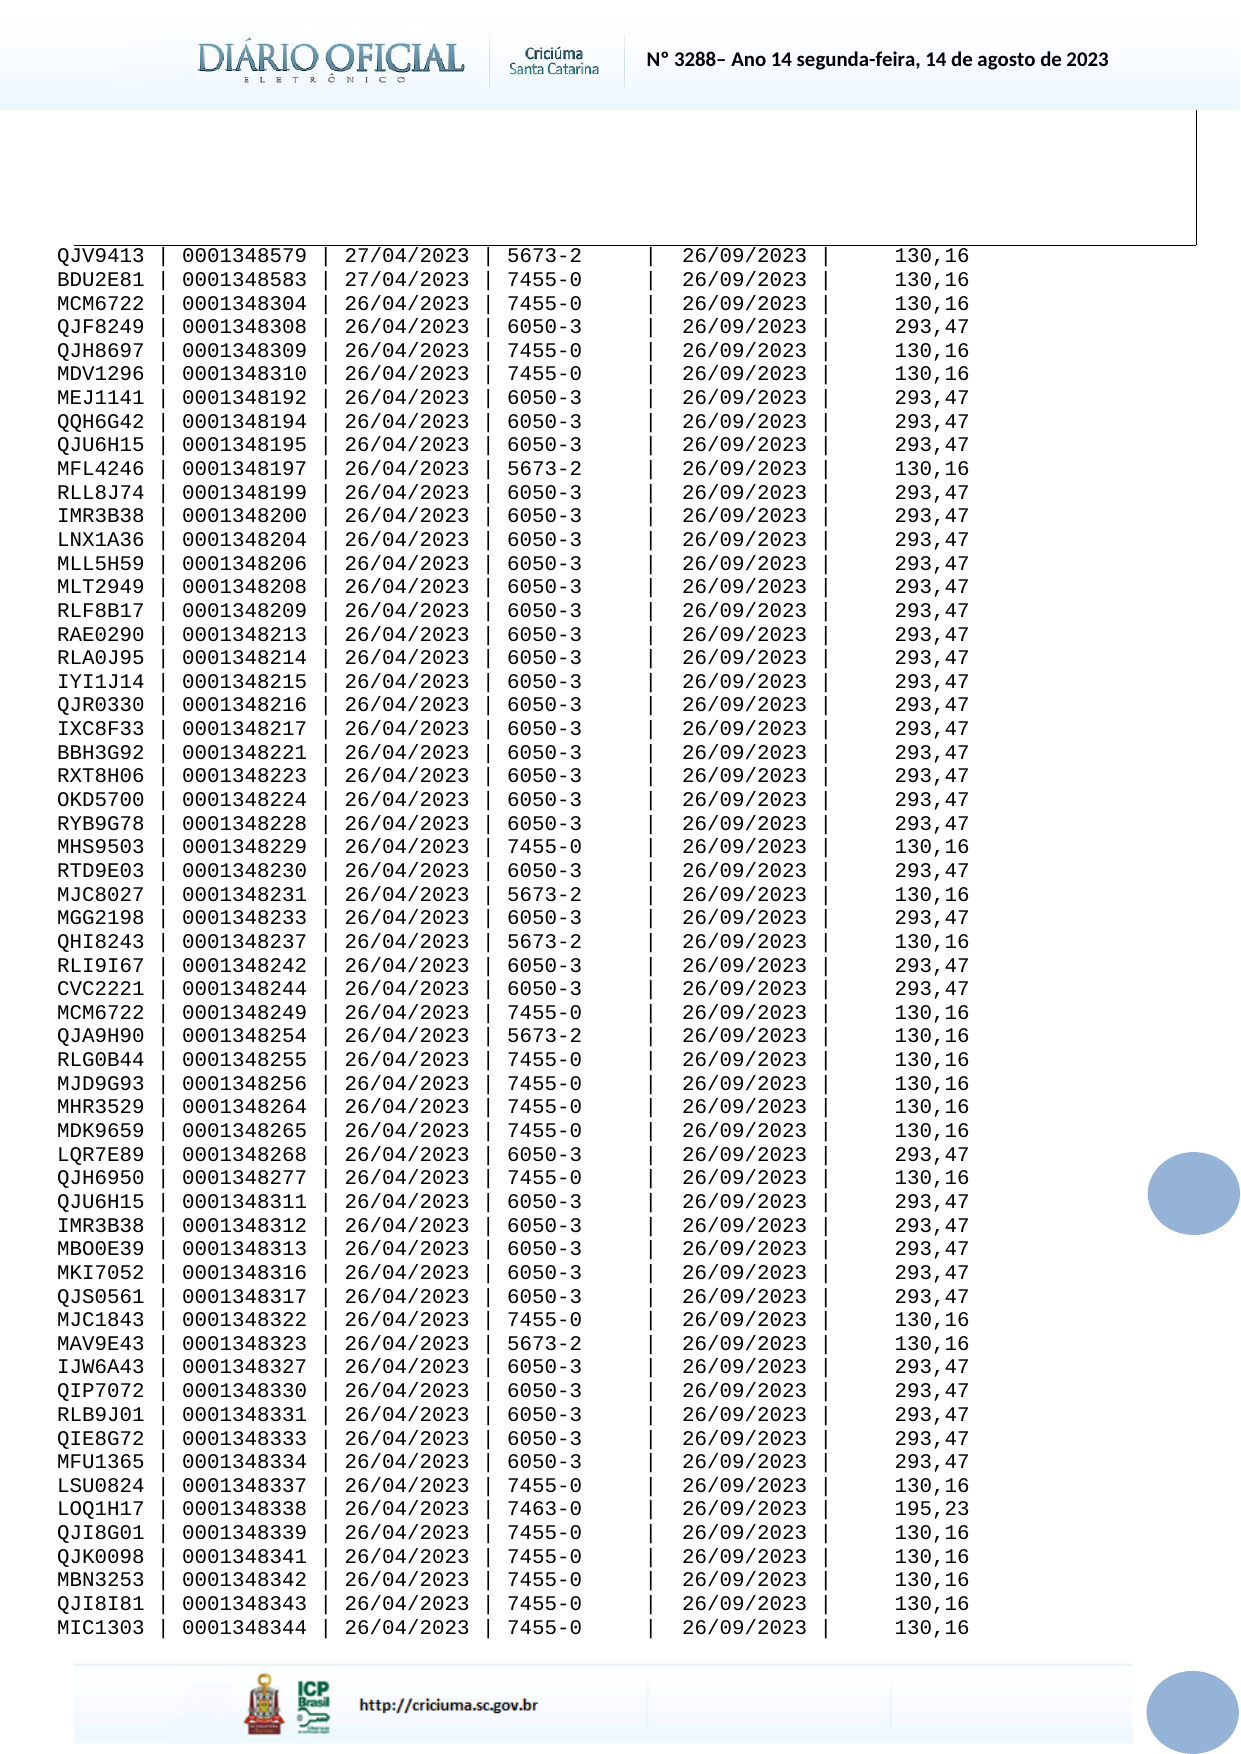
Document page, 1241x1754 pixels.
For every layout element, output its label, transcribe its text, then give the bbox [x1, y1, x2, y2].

text IMR3B38 | 0001348312 | 26/04/2023 | 6050-3 | 26/09/2023 | 293,47 [44, 1215, 1196, 1238]
text MEJ1141 | 0001348192 | 26/04/2023 | 6050-3 | 26/09/2023 | 293,47 [44, 387, 1196, 411]
text LNX1A36 | 0001348204 | 26/04/2023 | 6050-3 | 26/09/2023 | 293,47 [44, 529, 1196, 553]
text MKI7052 | 0001348316 | 26/04/2023 | 6050-3 | 26/09/2023 | 293,47 [44, 1262, 1196, 1286]
text MJC1843 | 0001348322 | 26/04/2023 | 7455-0 | 26/09/2023 | 130,16 [44, 1309, 1196, 1333]
text RAE0290 | 0001348213 | 26/04/2023 | 6050-3 | 26/09/2023 | 293,47 [44, 623, 1196, 647]
text QJU6H15 | 0001348311 | 26/04/2023 | 6050-3 | 26/09/2023 | 293,47 [44, 1191, 1153, 1215]
text QIE8G72 | 0001348333 | 26/04/2023 | 6050-3 | 26/09/2023 | 293,47 [44, 1427, 1196, 1451]
text QJF8249 | 0001348308 | 26/04/2023 | 6050-3 | 26/09/2023 | 293,47 [44, 316, 1196, 340]
text MHR3529 | 0001348264 | 26/04/2023 | 7455-0 | 26/09/2023 | 130,16 [44, 1096, 1196, 1120]
text IYI1J14 | 0001348215 | 26/04/2023 | 6050-3 | 26/09/2023 | 293,47 [44, 671, 1196, 694]
text IMR3B38 | 0001348200 | 26/04/2023 | 6050-3 | 26/09/2023 | 293,47 [44, 505, 1196, 529]
text RLL8J74 | 0001348199 | 26/04/2023 | 6050-3 | 26/09/2023 | 293,47 [44, 482, 1196, 505]
text MBO0E39 | 0001348313 | 26/04/2023 | 6050-3 | 26/09/2023 | 293,47 [44, 1238, 1196, 1262]
text MBN3253 | 0001348342 | 26/04/2023 | 7455-0 | 26/09/2023 | 130,16 [44, 1569, 1196, 1593]
text OKD5700 | 0001348224 | 26/04/2023 | 6050-3 | 26/09/2023 | 293,47 [44, 789, 1196, 813]
text BBH3G92 | 0001348221 | 26/04/2023 | 6050-3 | 26/09/2023 | 293,47 [44, 742, 1196, 765]
text LSU0824 | 0001348337 | 26/04/2023 | 7455-0 | 26/09/2023 | 130,16 [44, 1475, 1196, 1498]
text QJH6950 | 0001348277 | 26/04/2023 | 7455-0 | 26/09/2023 | 130,16 [44, 1167, 1157, 1191]
text QJI8G01 | 0001348339 | 26/04/2023 | 7455-0 | 26/09/2023 | 130,16 [44, 1522, 1196, 1546]
text QQH6G42 | 0001348194 | 26/04/2023 | 6050-3 | 26/09/2023 | 293,47 [44, 411, 1196, 434]
text MIC1303 | 0001348344 | 26/04/2023 | 7455-0 | 26/09/2023 | 130,16 [44, 1617, 1196, 1640]
text LQR7E89 | 0001348268 | 26/04/2023 | 6050-3 | 26/09/2023 | 293,47 [44, 1144, 1196, 1167]
text MJD9G93 | 0001348256 | 26/04/2023 | 7455-0 | 26/09/2023 | 130,16 [44, 1073, 1196, 1096]
text MJC8027 | 0001348231 | 26/04/2023 | 5673-2 | 26/09/2023 | 130,16 [44, 884, 1196, 907]
text RLA0J95 | 0001348214 | 26/04/2023 | 6050-3 | 26/09/2023 | 293,47 [44, 647, 1196, 671]
text QJV9413 | 0001348579 | 27/04/2023 | 5673-2 | 26/09/2023 | 130,16 [44, 245, 1196, 269]
text MCM6722 | 0001348304 | 26/04/2023 | 7455-0 | 26/09/2023 | 130,16 [44, 292, 1196, 316]
text RLG0B44 | 0001348255 | 26/04/2023 | 7455-0 | 26/09/2023 | 130,16 [44, 1049, 1196, 1073]
text RLB9J01 | 0001348331 | 26/04/2023 | 6050-3 | 26/09/2023 | 293,47 [44, 1404, 1196, 1427]
text QHI8243 | 0001348237 | 26/04/2023 | 5673-2 | 26/09/2023 | 130,16 [44, 931, 1196, 954]
text QJR0330 | 0001348216 | 26/04/2023 | 6050-3 | 26/09/2023 | 293,47 [44, 694, 1196, 718]
text QJU6H15 | 0001348195 | 26/04/2023 | 6050-3 | 26/09/2023 | 293,47 [44, 434, 1196, 458]
text QIP7072 | 0001348330 | 26/04/2023 | 6050-3 | 26/09/2023 | 293,47 [44, 1380, 1196, 1404]
text MDK9659 | 0001348265 | 26/04/2023 | 7455-0 | 26/09/2023 | 130,16 [44, 1120, 1196, 1144]
text QJH8697 | 0001348309 | 26/04/2023 | 7455-0 | 26/09/2023 | 130,16 [44, 340, 1196, 363]
text MHS9503 | 0001348229 | 26/04/2023 | 7455-0 | 26/09/2023 | 130,16 [44, 836, 1196, 860]
text QJK0098 | 0001348341 | 26/04/2023 | 7455-0 | 26/09/2023 | 130,16 [44, 1546, 1196, 1569]
text MDV1296 | 0001348310 | 26/04/2023 | 7455-0 | 26/09/2023 | 130,16 [44, 363, 1196, 387]
text MLL5H59 | 0001348206 | 26/04/2023 | 6050-3 | 26/09/2023 | 293,47 [44, 553, 1196, 576]
text RLI9I67 | 0001348242 | 26/04/2023 | 6050-3 | 26/09/2023 | 293,47 [44, 954, 1196, 978]
text RLF8B17 | 0001348209 | 26/04/2023 | 6050-3 | 26/09/2023 | 293,47 [44, 600, 1196, 623]
text MFL4246 | 0001348197 | 26/04/2023 | 5673-2 | 26/09/2023 | 130,16 [44, 458, 1196, 482]
text MGG2198 | 0001348233 | 26/04/2023 | 6050-3 | 26/09/2023 | 293,47 [44, 907, 1196, 931]
text BDU2E81 | 0001348583 | 27/04/2023 | 7455-0 | 26/09/2023 | 130,16 [44, 269, 1196, 292]
text RYB9G78 | 0001348228 | 26/04/2023 | 6050-3 | 26/09/2023 | 293,47 [44, 813, 1196, 836]
text MLT2949 | 0001348208 | 26/04/2023 | 6050-3 | 26/09/2023 | 293,47 [44, 576, 1196, 600]
text CVC2221 | 0001348244 | 26/04/2023 | 6050-3 | 26/09/2023 | 293,47 [44, 978, 1196, 1002]
text MAV9E43 | 0001348323 | 26/04/2023 | 5673-2 | 26/09/2023 | 130,16 [44, 1333, 1196, 1357]
text QJI8I81 | 0001348343 | 26/04/2023 | 7455-0 | 26/09/2023 | 130,16 [44, 1593, 1196, 1617]
text IJW6A43 | 0001348327 | 26/04/2023 | 6050-3 | 26/09/2023 | 293,47 [44, 1357, 1196, 1380]
text LOQ1H17 | 0001348338 | 26/04/2023 | 7463-0 | 26/09/2023 | 195,23 [44, 1498, 1196, 1522]
text RXT8H06 | 0001348223 | 26/04/2023 | 6050-3 | 26/09/2023 | 293,47 [44, 765, 1196, 789]
text IXC8F33 | 0001348217 | 26/04/2023 | 6050-3 | 26/09/2023 | 293,47 [44, 718, 1196, 742]
text QJS0561 | 0001348317 | 26/04/2023 | 6050-3 | 26/09/2023 | 293,47 [44, 1286, 1196, 1309]
text RTD9E03 | 0001348230 | 26/04/2023 | 6050-3 | 26/09/2023 | 293,47 [44, 860, 1196, 884]
text MCM6722 | 0001348249 | 26/04/2023 | 7455-0 | 26/09/2023 | 130,16 [44, 1002, 1196, 1026]
text QJA9H90 | 0001348254 | 26/04/2023 | 5673-2 | 26/09/2023 | 130,16 [44, 1026, 1196, 1049]
text MFU1365 | 0001348334 | 26/04/2023 | 6050-3 | 26/09/2023 | 293,47 [44, 1451, 1196, 1475]
